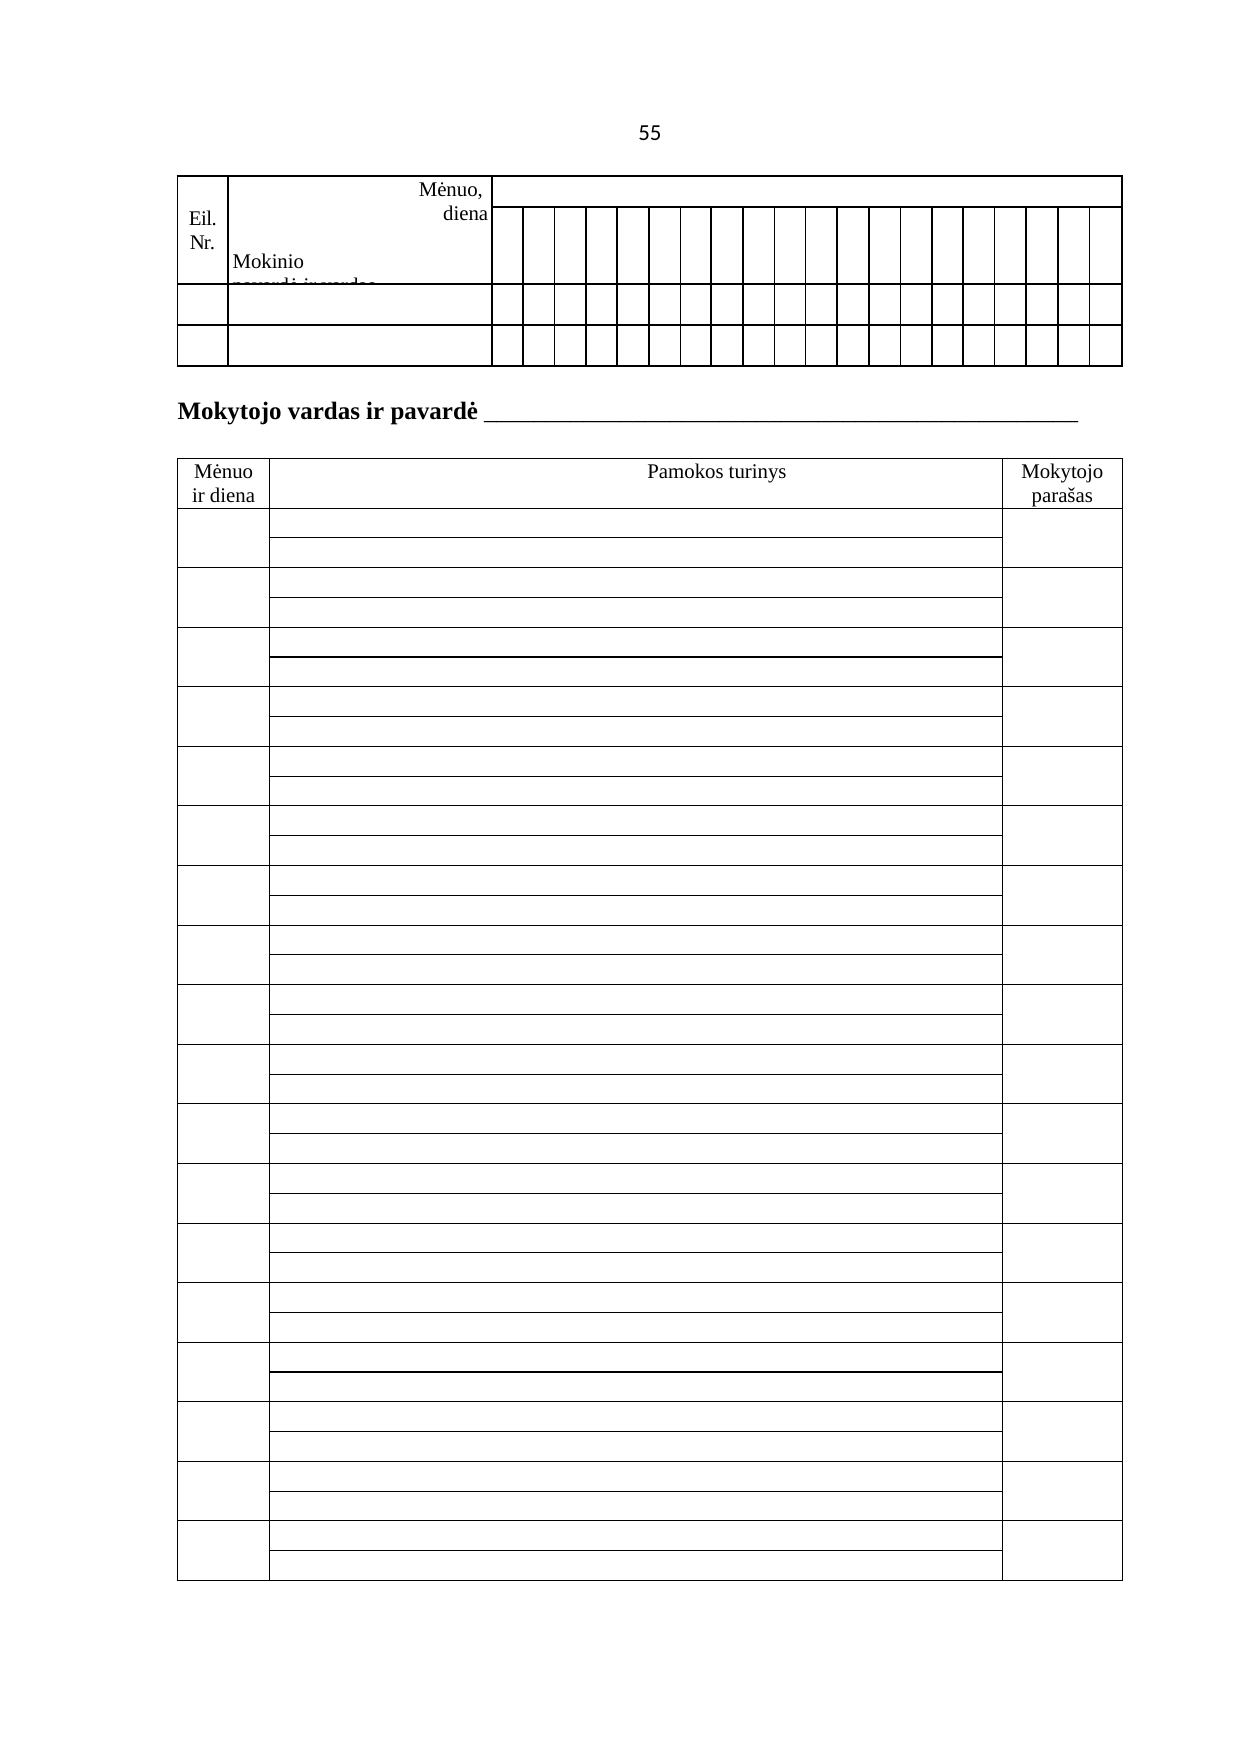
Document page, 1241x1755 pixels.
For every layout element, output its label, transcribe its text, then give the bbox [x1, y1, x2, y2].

table_cell [178, 1104, 269, 1163]
table_cell [870, 208, 900, 283]
table_cell [770, 326, 774, 365]
table_cell [555, 285, 559, 324]
table_cell [270, 509, 1002, 537]
table_cell [178, 509, 269, 567]
table_cell [712, 208, 742, 283]
table_cell [1003, 1164, 1122, 1222]
table_cell [178, 628, 269, 686]
table_cell [1003, 509, 1122, 567]
table_cell [178, 1045, 269, 1103]
table_cell [990, 285, 994, 324]
table_cell [650, 208, 680, 283]
table_cell [270, 1492, 1002, 1520]
table_cell [676, 326, 680, 365]
text Mokytojo vardas ir pavardė [177, 396, 1122, 425]
table_cell [550, 285, 554, 324]
table_cell [178, 568, 269, 627]
table_cell [270, 777, 1002, 805]
table_cell [1090, 208, 1121, 283]
table_cell [864, 285, 868, 324]
table_cell [1059, 208, 1089, 283]
table_cell [550, 326, 554, 365]
table_cell [964, 208, 994, 283]
table_cell [270, 687, 1002, 716]
table_cell [681, 208, 710, 283]
table_cell [1003, 568, 1122, 627]
table_cell [1003, 1462, 1122, 1520]
table_cell [270, 1104, 1002, 1133]
table_cell [801, 326, 805, 365]
table_cell [270, 836, 1002, 865]
table_cell [270, 717, 1002, 746]
table_cell [775, 208, 805, 283]
table_cell [270, 628, 1002, 656]
table_cell [493, 208, 522, 283]
table_cell [270, 896, 1002, 924]
table_cell [644, 285, 648, 324]
table_cell [838, 208, 868, 283]
table_cell [995, 285, 999, 324]
table_cell [864, 326, 868, 365]
table_cell [1003, 866, 1122, 924]
table_cell [744, 208, 774, 283]
table_cell [270, 806, 1002, 835]
table_cell [1003, 1343, 1122, 1401]
table_cell [270, 1164, 1002, 1193]
table_cell [770, 285, 774, 324]
table_header Eil. Nr. [178, 177, 227, 283]
table_cell [1003, 806, 1122, 865]
table_cell [270, 1462, 1002, 1491]
table_cell [270, 568, 1002, 597]
table_cell [270, 1045, 1002, 1073]
table_cell [990, 326, 994, 365]
table_cell [270, 747, 1002, 776]
table_cell [1003, 1224, 1122, 1282]
table_cell [178, 926, 269, 984]
table_header Mokytojo parašas [1003, 459, 1122, 507]
table_cell [270, 1313, 1002, 1342]
table_cell [1090, 285, 1094, 324]
table_cell [1027, 208, 1057, 283]
table_cell [270, 1343, 1002, 1371]
table_cell [178, 1462, 269, 1520]
table_cell [555, 326, 559, 365]
table_cell [178, 747, 269, 805]
table_cell [775, 285, 779, 324]
table_cell [270, 985, 1002, 1014]
table_cell [270, 1224, 1002, 1252]
table_cell [270, 1134, 1002, 1163]
table_cell [270, 1253, 1002, 1282]
table_cell [775, 326, 779, 365]
table_cell [1003, 1402, 1122, 1461]
table_cell [178, 1164, 269, 1222]
table_cell [806, 208, 836, 283]
table_cell [270, 1521, 1002, 1550]
table_cell [178, 687, 269, 746]
table_cell [1003, 1045, 1122, 1103]
table_cell [270, 1551, 1002, 1580]
table_cell [270, 598, 1002, 627]
table_cell [618, 208, 648, 283]
table_cell [270, 1283, 1002, 1312]
table_cell [270, 1015, 1002, 1044]
table_cell [1003, 1104, 1122, 1163]
table_cell [178, 866, 269, 924]
table_cell [270, 1402, 1002, 1431]
table_cell [178, 1343, 269, 1401]
table_cell [270, 658, 1002, 686]
table_cell [270, 1432, 1002, 1461]
table_header Pamokos turinys [270, 459, 1002, 507]
table_cell [555, 208, 585, 283]
table_cell [178, 985, 269, 1044]
table_cell [270, 866, 1002, 895]
table_cell [178, 1521, 269, 1580]
table_cell [896, 285, 900, 324]
table_header Mėnuo ir diena [178, 459, 269, 507]
table_cell [270, 1075, 1002, 1103]
table_cell [178, 1283, 269, 1342]
table_cell [933, 208, 962, 283]
table_cell [1003, 628, 1122, 686]
table_cell [1003, 747, 1122, 805]
table_cell [901, 208, 931, 283]
table_cell [270, 1194, 1002, 1222]
table_cell [1003, 1521, 1122, 1580]
table_cell [1003, 985, 1122, 1044]
table_cell [801, 285, 805, 324]
table_cell [270, 538, 1002, 567]
table_cell [1003, 1283, 1122, 1342]
table_cell [896, 326, 900, 365]
table_cell [1085, 285, 1089, 324]
table_cell [644, 326, 648, 365]
table_cell [270, 926, 1002, 954]
table_cell [178, 1402, 269, 1461]
table_cell [270, 955, 1002, 984]
table_cell [1003, 926, 1122, 984]
table_cell [587, 208, 616, 283]
table_cell [1090, 326, 1094, 365]
table_cell [676, 285, 680, 324]
table_cell [524, 208, 554, 283]
table_cell [178, 806, 269, 865]
table_cell [1085, 326, 1089, 365]
table_cell [178, 1224, 269, 1282]
table_cell [1003, 687, 1122, 746]
table_cell [995, 326, 999, 365]
table_cell [270, 1373, 1002, 1401]
table_cell [995, 208, 1025, 283]
